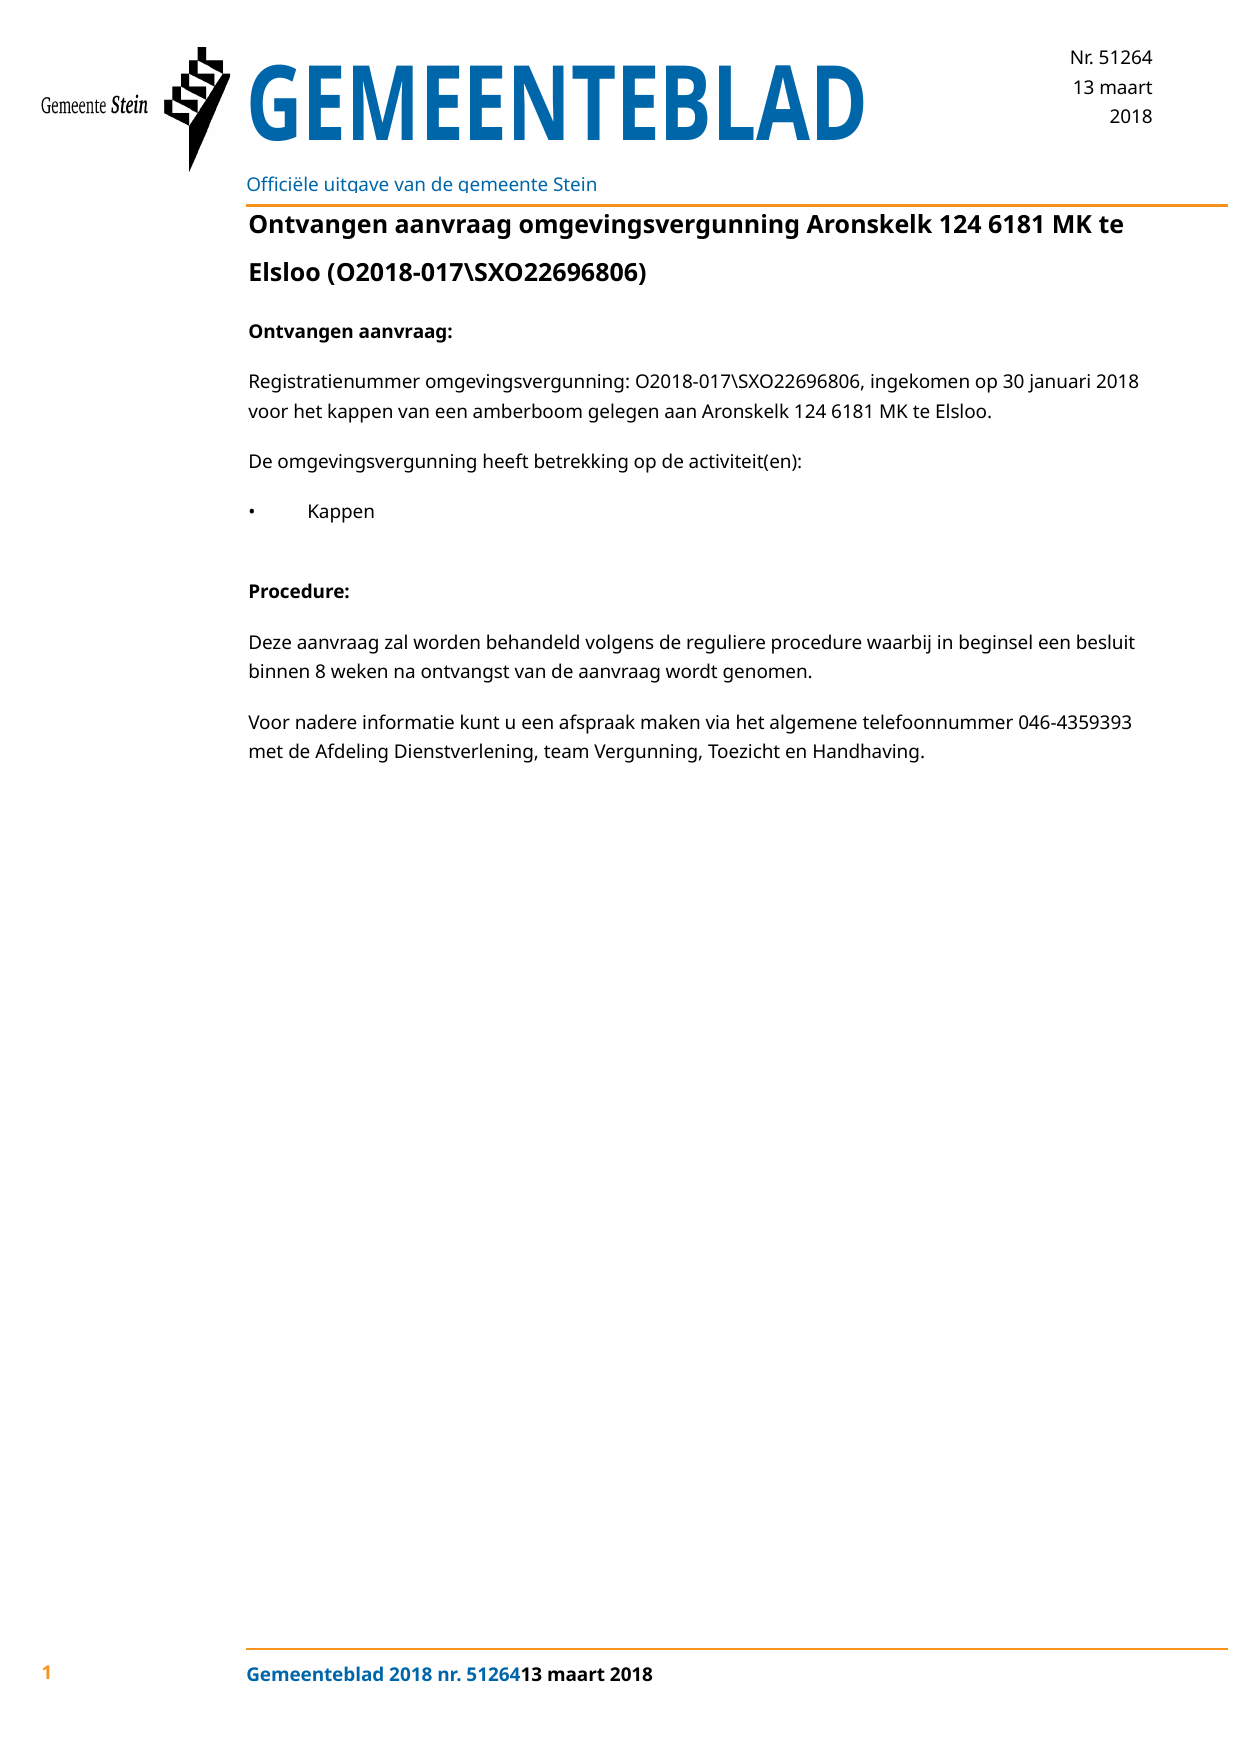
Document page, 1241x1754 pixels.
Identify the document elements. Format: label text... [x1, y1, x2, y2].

text Ontvangen aanvraag omgevingsvergunning Aronskelk 124 6181 MK te Elsloo (O2018-017\SXO22696806) [248, 207, 1152, 288]
text Ontvangen aanvraag: [248, 318, 1152, 344]
text Registratienummer omgevingsvergunning: O2018-017\SXO22696806, ingekomen op 30 januari 2018 voor het kappen van een amberboom gelegen aan Aronskelk 124 6181 MK te Elsloo. [248, 368, 1152, 424]
picture [41, 47, 231, 172]
text Deze aanvraag zal worden behandeld volgens de reguliere procedure waarbij in beginsel een besluit binnen 8 weken na ontvangst van de aanvraag wordt genomen. [248, 629, 1152, 684]
text De omgevingsvergunning heeft betrekking op de activiteit(en): [248, 448, 1152, 474]
text Procedure: [248, 579, 1152, 604]
list Kappen [248, 499, 1152, 524]
text Voor nadere informatie kunt u een afspraak maken via het algemene telefoonnummer 046-4359393 met de Afdeling Dienstverlening, team Vergunning, Toezicht en Handhaving. [248, 709, 1152, 764]
